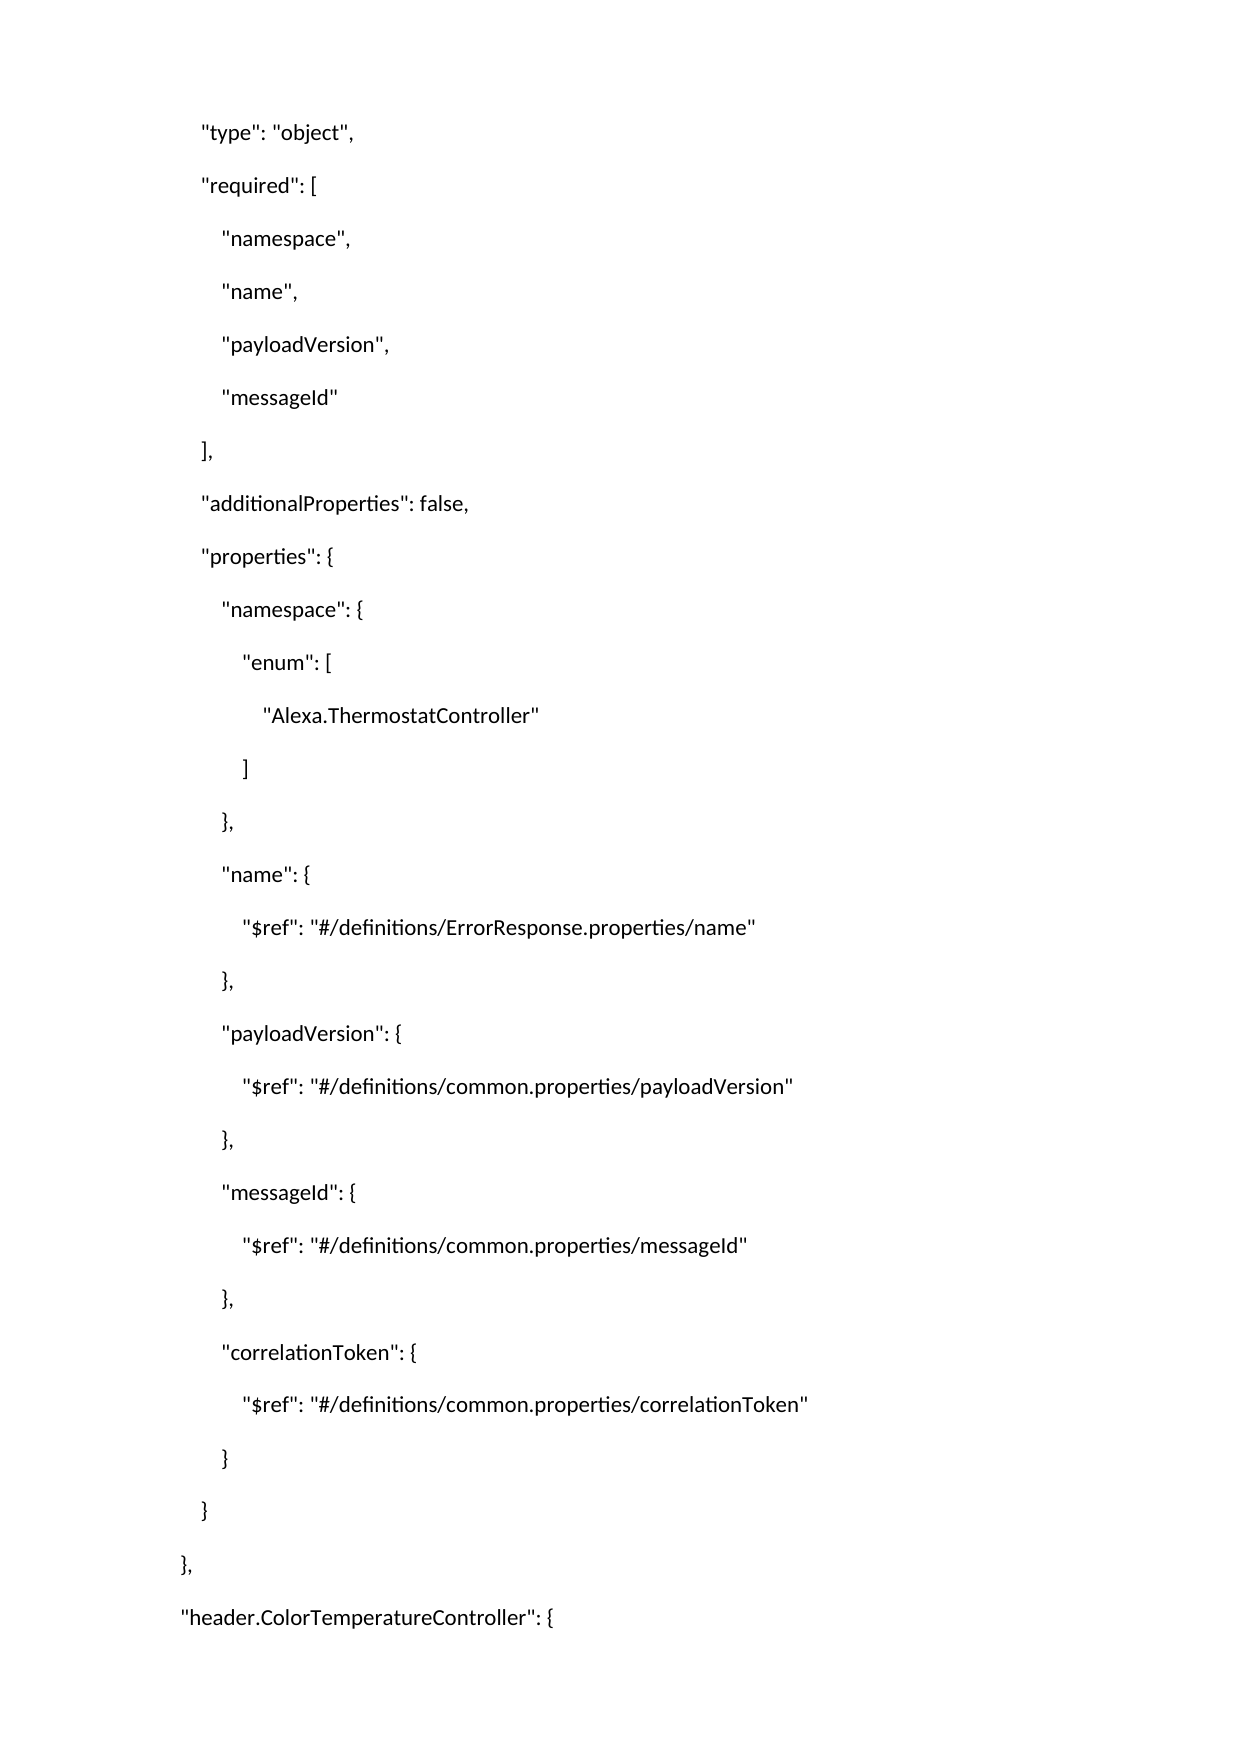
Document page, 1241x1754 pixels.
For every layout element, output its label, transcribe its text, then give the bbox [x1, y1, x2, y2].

text "Alexa.ThermostatController" [118, 701, 1122, 729]
text }, [118, 1550, 1122, 1578]
text }, [118, 1126, 1122, 1153]
text ] [118, 754, 1122, 782]
text "correlationToken": { [118, 1338, 1122, 1366]
text }, [118, 807, 1122, 835]
text "additionalProperties": false, [118, 489, 1122, 517]
text ], [118, 436, 1122, 464]
text "$ref": "#/definitions/common.properties/correlationToken" [118, 1391, 1122, 1419]
text }, [118, 966, 1122, 994]
text "enum": [ [118, 648, 1122, 676]
text "$ref": "#/definitions/ErrorResponse.properties/name" [118, 913, 1122, 941]
text "$ref": "#/definitions/common.properties/payloadVersion" [118, 1072, 1122, 1101]
text "name", [118, 277, 1122, 305]
text "properties": { [118, 542, 1122, 570]
text "name": { [118, 860, 1122, 888]
text "payloadVersion": { [118, 1019, 1122, 1047]
text "$ref": "#/definitions/common.properties/messageId" [118, 1232, 1122, 1259]
text "messageId" [118, 383, 1122, 411]
text "messageId": { [118, 1178, 1122, 1207]
text "header.ColorTemperatureController": { [118, 1603, 1122, 1631]
text } [118, 1497, 1122, 1525]
text "namespace", [118, 224, 1122, 252]
text "namespace": { [118, 595, 1122, 623]
text "payloadVersion", [118, 330, 1122, 358]
text }, [118, 1284, 1122, 1313]
text } [118, 1444, 1122, 1472]
text "type": "object", [118, 118, 1122, 146]
text "required": [ [118, 171, 1122, 199]
